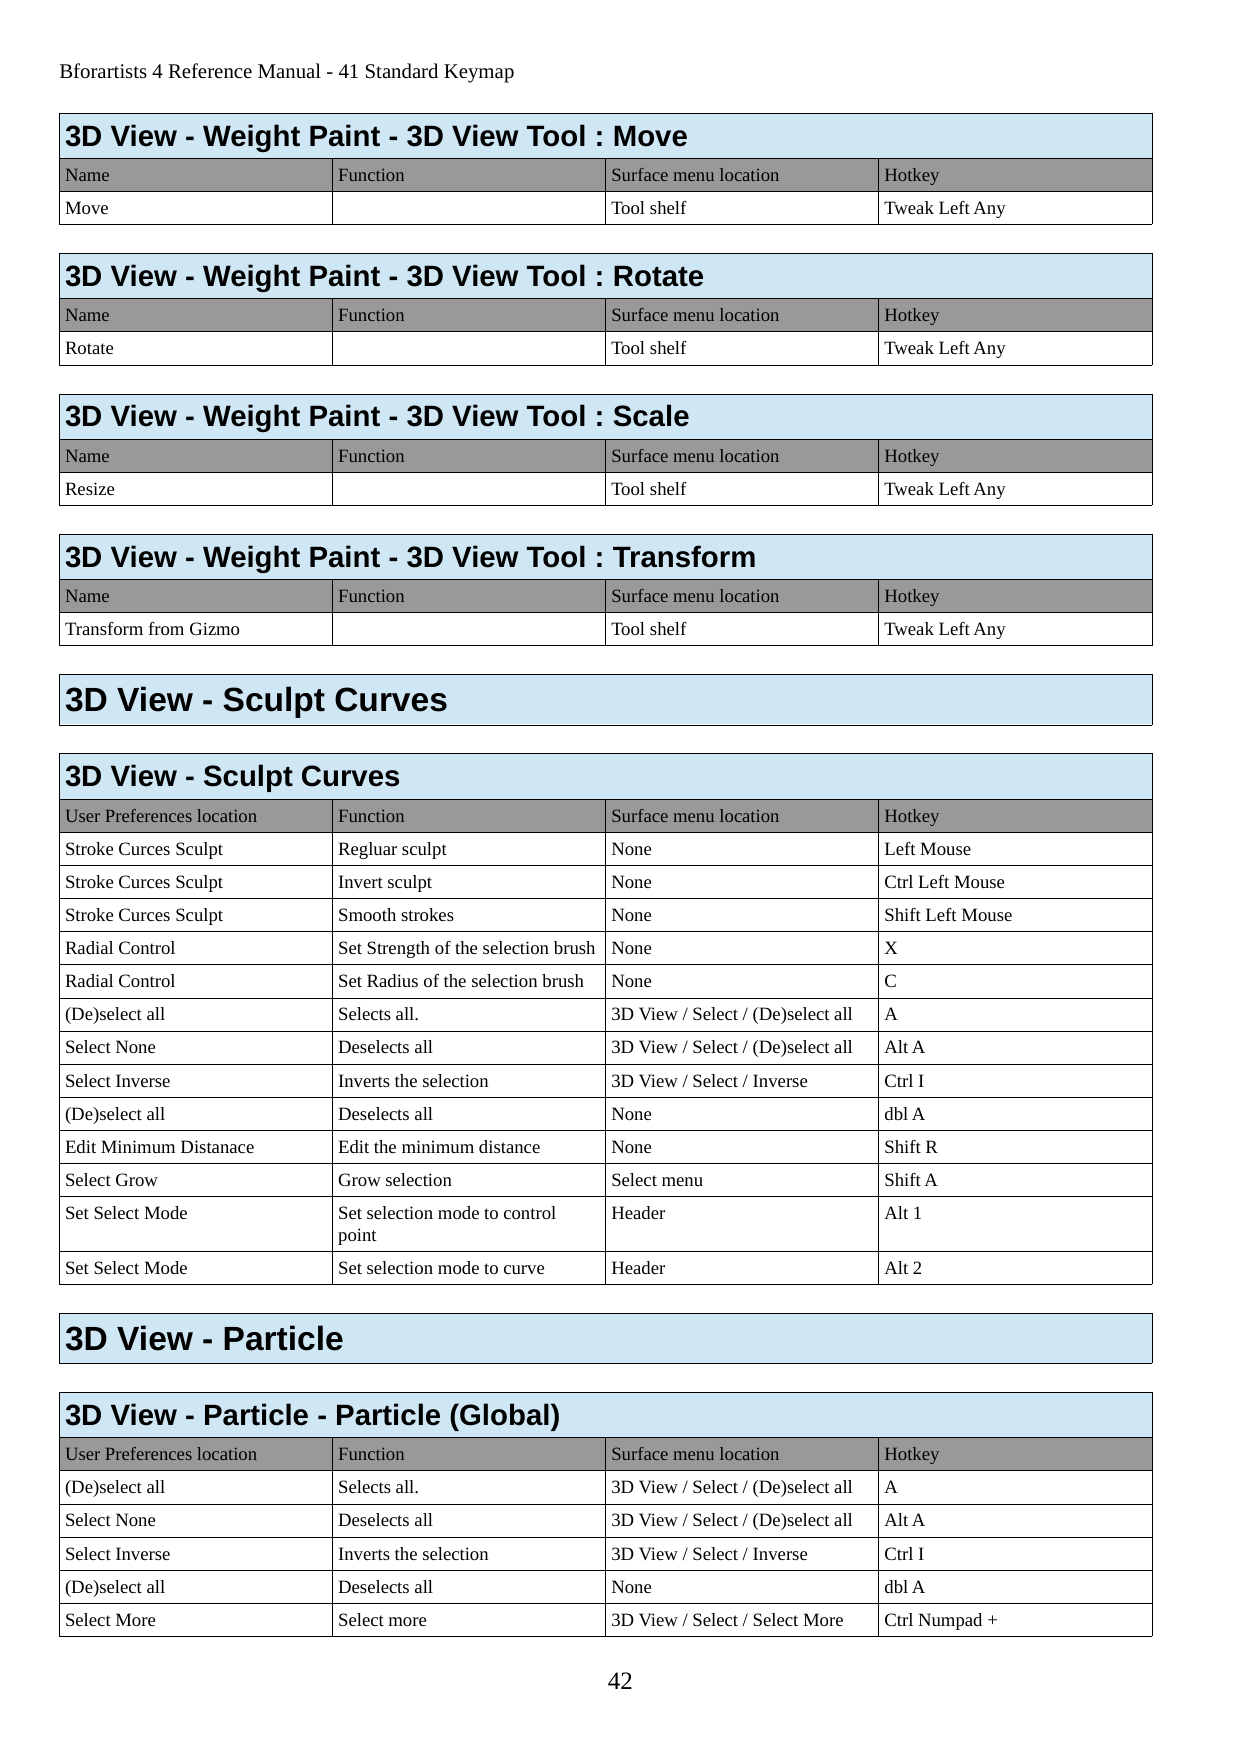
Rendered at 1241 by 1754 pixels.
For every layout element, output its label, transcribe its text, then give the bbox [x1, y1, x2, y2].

table_cell Alt 1 [879, 1197, 1152, 1251]
table_cell None [606, 1571, 878, 1603]
table_cell Shift Left Mouse [879, 899, 1152, 931]
table_cell Select more [333, 1604, 605, 1636]
table_header 3D View - Particle [60, 1314, 1152, 1363]
table_cell Set Select Mode [60, 1252, 332, 1284]
table_cell Ctrl Numpad + [879, 1604, 1152, 1636]
table_cell [333, 192, 605, 224]
table_cell Header [606, 1197, 878, 1251]
table_cell Select Grow [60, 1164, 332, 1196]
table_cell None [606, 899, 878, 931]
table_cell None [606, 833, 878, 865]
table_cell User Preferences location [60, 1438, 332, 1470]
table_header 3D View - Sculpt Curves [60, 675, 1152, 724]
table_cell Hotkey [879, 580, 1152, 612]
table_cell Surface menu location [606, 440, 878, 472]
table_cell Function [333, 1438, 605, 1470]
table_cell Selects all. [333, 999, 605, 1031]
table_cell Move [60, 192, 332, 224]
table_cell Function [333, 800, 605, 832]
table_cell Shift A [879, 1164, 1152, 1196]
table_cell Select Inverse [60, 1065, 332, 1097]
table_cell Radial Control [60, 965, 332, 997]
table_cell 3D View / Select / (De)select all [606, 999, 878, 1031]
table_cell Deselects all [333, 1032, 605, 1064]
table_cell None [606, 965, 878, 997]
table_cell 3D View / Select / (De)select all [606, 1505, 878, 1537]
table_cell C [879, 965, 1152, 997]
table_cell Alt A [879, 1505, 1152, 1537]
table_cell Tweak Left Any [879, 473, 1152, 505]
table_cell None [606, 1131, 878, 1163]
table_cell Select menu [606, 1164, 878, 1196]
table_cell None [606, 932, 878, 964]
table_cell (De)select all [60, 1471, 332, 1503]
table_cell Name [60, 580, 332, 612]
table_cell 3D View / Select / Select More [606, 1604, 878, 1636]
table_cell Select None [60, 1032, 332, 1064]
table_cell Hotkey [879, 159, 1152, 191]
table_cell Shift R [879, 1131, 1152, 1163]
table_cell Tweak Left Any [879, 332, 1152, 364]
table_header 3D View - Weight Paint - 3D View Tool : Scale [60, 395, 1152, 439]
table_cell (De)select all [60, 1571, 332, 1603]
table_cell dbl A [879, 1098, 1152, 1130]
table_cell Alt A [879, 1032, 1152, 1064]
table_cell [333, 332, 605, 364]
table_cell Function [333, 299, 605, 331]
table_cell [333, 473, 605, 505]
table_cell Set Strength of the selection brush [333, 932, 605, 964]
table_cell Stroke Curces Sculpt [60, 833, 332, 865]
table_cell Stroke Curces Sculpt [60, 899, 332, 931]
table_cell Tool shelf [606, 192, 878, 224]
table_cell Tool shelf [606, 613, 878, 645]
table_cell dbl A [879, 1571, 1152, 1603]
table_cell Alt 2 [879, 1252, 1152, 1284]
table_cell Select More [60, 1604, 332, 1636]
table_cell Select Inverse [60, 1538, 332, 1570]
table_cell 3D View / Select / Inverse [606, 1538, 878, 1570]
table_cell 3D View / Select / Inverse [606, 1065, 878, 1097]
table_cell Deselects all [333, 1505, 605, 1537]
table_cell Left Mouse [879, 833, 1152, 865]
table_cell Surface menu location [606, 580, 878, 612]
table_cell Deselects all [333, 1098, 605, 1130]
table_cell Ctrl I [879, 1538, 1152, 1570]
table_cell Invert sculpt [333, 866, 605, 898]
table_cell None [606, 866, 878, 898]
table_cell 3D View / Select / (De)select all [606, 1471, 878, 1503]
table_cell A [879, 1471, 1152, 1503]
table_cell Inverts the selection [333, 1065, 605, 1097]
table_cell Resize [60, 473, 332, 505]
table_cell Edit Minimum Distanace [60, 1131, 332, 1163]
table_cell Tweak Left Any [879, 192, 1152, 224]
table_cell Set Select Mode [60, 1197, 332, 1251]
table_cell Hotkey [879, 299, 1152, 331]
table_cell Name [60, 299, 332, 331]
table_cell Ctrl Left Mouse [879, 866, 1152, 898]
table_cell Smooth strokes [333, 899, 605, 931]
table_cell Tool shelf [606, 332, 878, 364]
table_cell Ctrl I [879, 1065, 1152, 1097]
table_cell Surface menu location [606, 299, 878, 331]
table_header 3D View - Weight Paint - 3D View Tool : Rotate [60, 254, 1152, 298]
table_cell Deselects all [333, 1571, 605, 1603]
table_cell Header [606, 1252, 878, 1284]
table_cell Function [333, 440, 605, 472]
table_cell Set selection mode to control point [333, 1197, 605, 1251]
table_cell Grow selection [333, 1164, 605, 1196]
table_cell Select None [60, 1505, 332, 1537]
table_cell Edit the minimum distance [333, 1131, 605, 1163]
table_header 3D View - Sculpt Curves [60, 754, 1152, 799]
table_cell Hotkey [879, 440, 1152, 472]
table_cell Selects all. [333, 1471, 605, 1503]
table_cell (De)select all [60, 999, 332, 1031]
table_cell Name [60, 159, 332, 191]
table_cell Rotate [60, 332, 332, 364]
table_cell Surface menu location [606, 159, 878, 191]
table_cell User Preferences location [60, 800, 332, 832]
table_cell Function [333, 580, 605, 612]
table_cell Tweak Left Any [879, 613, 1152, 645]
table_cell Set selection mode to curve [333, 1252, 605, 1284]
table_cell Stroke Curces Sculpt [60, 866, 332, 898]
table_cell Surface menu location [606, 1438, 878, 1470]
table_cell Tool shelf [606, 473, 878, 505]
table_cell (De)select all [60, 1098, 332, 1130]
table_cell X [879, 932, 1152, 964]
table_header 3D View - Weight Paint - 3D View Tool : Transform [60, 535, 1152, 579]
table_cell 3D View / Select / (De)select all [606, 1032, 878, 1064]
table_cell Set Radius of the selection brush [333, 965, 605, 997]
table_cell [333, 613, 605, 645]
table_header 3D View - Weight Paint - 3D View Tool : Move [60, 114, 1152, 158]
table_cell Hotkey [879, 800, 1152, 832]
table_cell Transform from Gizmo [60, 613, 332, 645]
table_cell Hotkey [879, 1438, 1152, 1470]
table_cell None [606, 1098, 878, 1130]
table_header 3D View - Particle - Particle (Global) [60, 1393, 1152, 1437]
table_cell Radial Control [60, 932, 332, 964]
table_cell Surface menu location [606, 800, 878, 832]
table_cell Inverts the selection [333, 1538, 605, 1570]
table_cell Name [60, 440, 332, 472]
table_cell Function [333, 159, 605, 191]
table_cell A [879, 999, 1152, 1031]
table_cell Regluar sculpt [333, 833, 605, 865]
